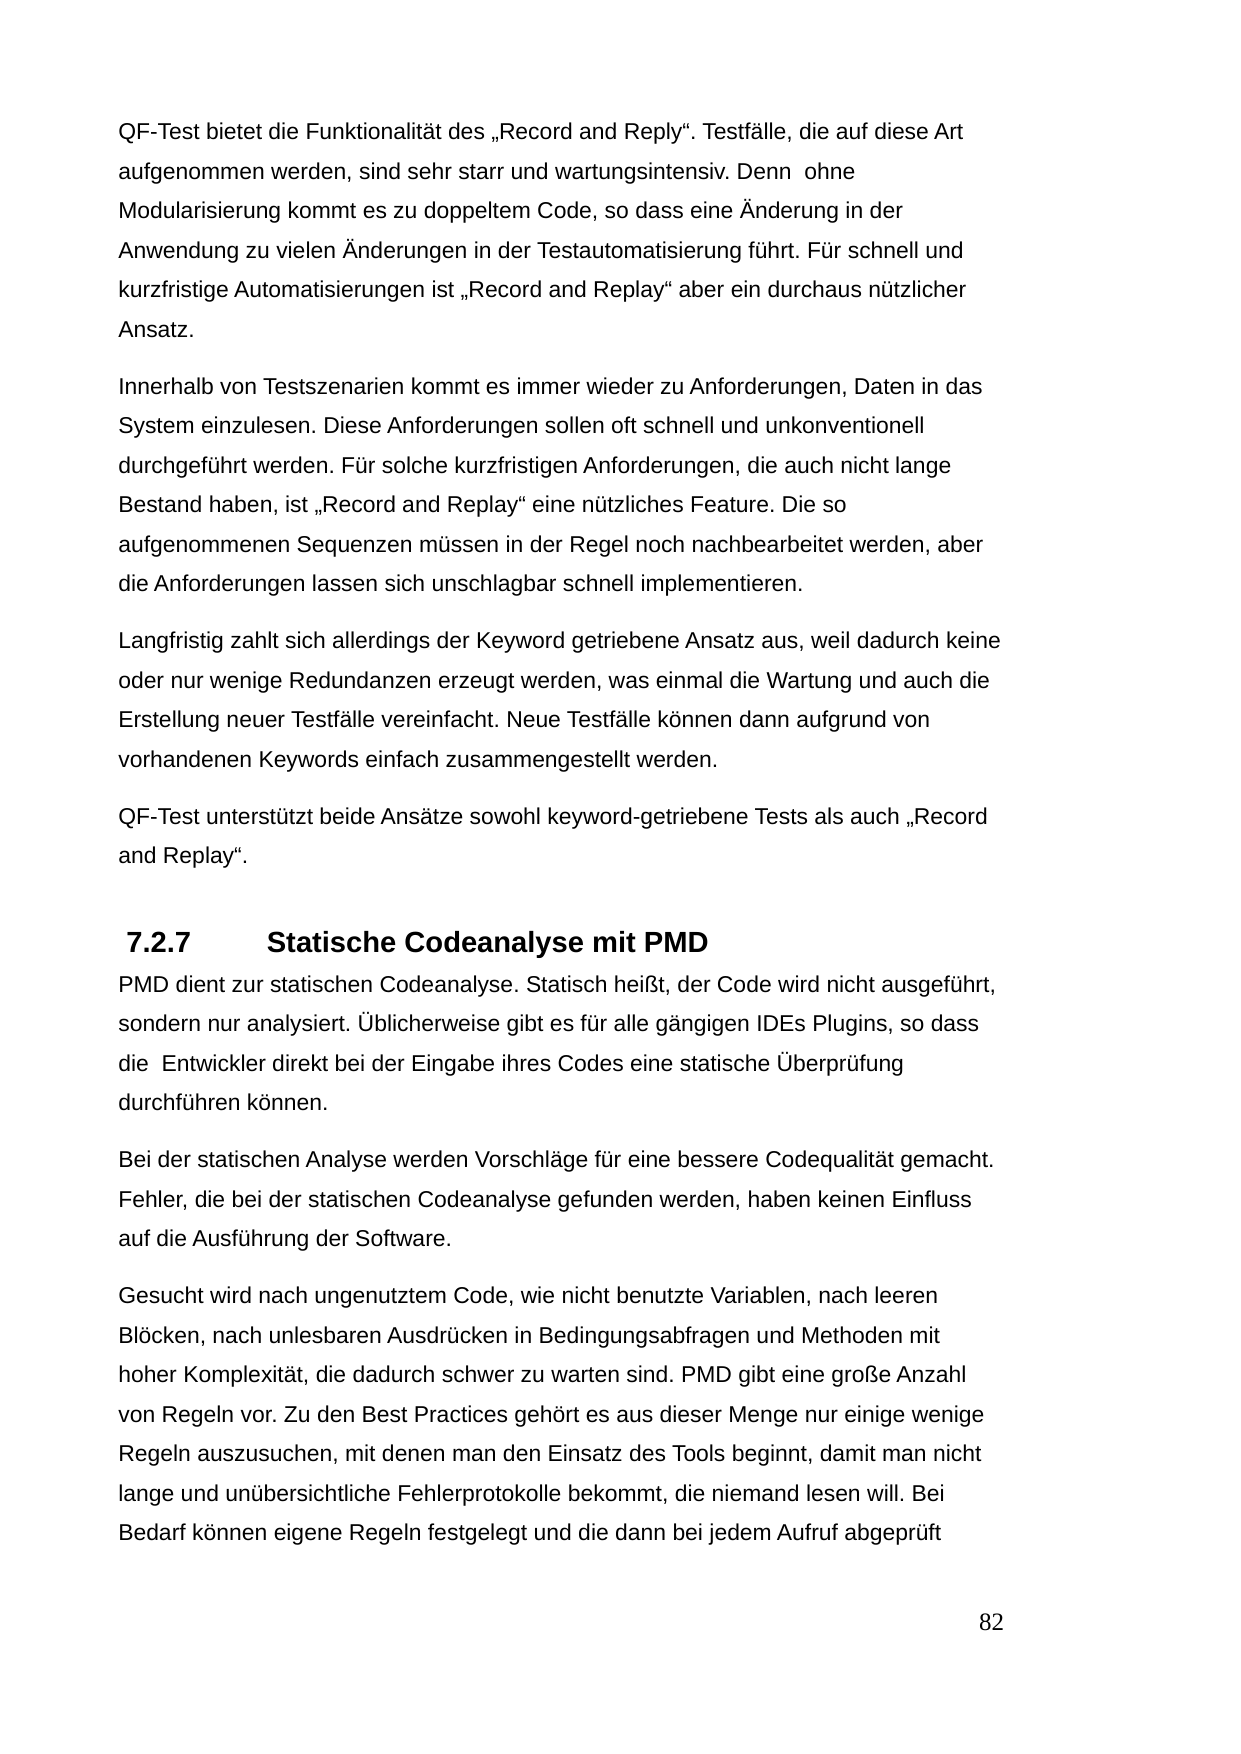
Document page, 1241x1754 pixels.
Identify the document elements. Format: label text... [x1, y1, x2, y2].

text QF-Test bietet die Funktionalität des „Record and Reply“. Testfälle, die auf diese Art aufgenommen werden, sind sehr starr und wartungsintensiv. Denn ohne Modularisierung kommt es zu doppeltem Code, so dass eine Änderung in der Anwendung zu vielen Änderungen in der Testautomatisierung führt. Für schnell und kurzfristige Automatisierungen ist „Record and Replay“ aber ein durchaus nützlicher Ansatz. [118, 118, 1004, 342]
text PMD dient zur statischen Codeanalyse. Statisch heißt, der Code wird nicht ausgeführt, sondern nur analysiert. Üblicherweise gibt es für alle gängigen IDEs Plugins, so dass die Entwickler direkt bei der Eingabe ihres Codes eine statische Überprüfung durchführen können. [118, 971, 1004, 1115]
text QF-Test unterstützt beide Ansätze sowohl keyword-getriebene Tests als auch „Record and Replay“. [118, 803, 1004, 869]
subtitle Statische Codeanalyse mit PMD [118, 924, 1004, 958]
text Bei der statischen Analyse werden Vorschläge für eine bessere Codequalität gemacht. Fehler, die bei der statischen Codeanalyse gefunden werden, haben keinen Einfluss auf die Ausführung der Software. [118, 1146, 1004, 1252]
text Langfristig zahlt sich allerdings der Keyword getriebene Ansatz aus, weil dadurch keine oder nur wenige Redundanzen erzeugt werden, was einmal die Wartung und auch die Erstellung neuer Testfälle vereinfacht. Neue Testfälle können dann aufgrund von vorhandenen Keywords einfach zusammengestellt werden. [118, 627, 1004, 772]
text Innerhalb von Testszenarien kommt es immer wieder zu Anforderungen, Daten in das System einzulesen. Diese Anforderungen sollen oft schnell und unkonventionell durchgeführt werden. Für solche kurzfristigen Anforderungen, die auch nicht lange Bestand haben, ist „Record and Replay“ eine nützliches Feature. Die so aufgenommenen Sequenzen müssen in der Regel noch nachbearbeitet werden, aber die Anforderungen lassen sich unschlagbar schnell implementieren. [118, 373, 1004, 596]
text Gesucht wird nach ungenutztem Code, wie nicht benutzte Variablen, nach leeren Blöcken, nach unlesbaren Ausdrücken in Bedingungsabfragen und Methoden mit hoher Komplexität, die dadurch schwer zu warten sind. PMD gibt eine große Anzahl von Regeln vor. Zu den Best Practices gehört es aus dieser Menge nur einige wenige Regeln auszusuchen, mit denen man den Einsatz des Tools beginnt, damit man nicht lange und unübersichtliche Fehlerprotokolle bekommt, die niemand lesen will. Bei Bedarf können eigene Regeln festgelegt und die dann bei jedem Aufruf abgeprüft [118, 1282, 1004, 1546]
